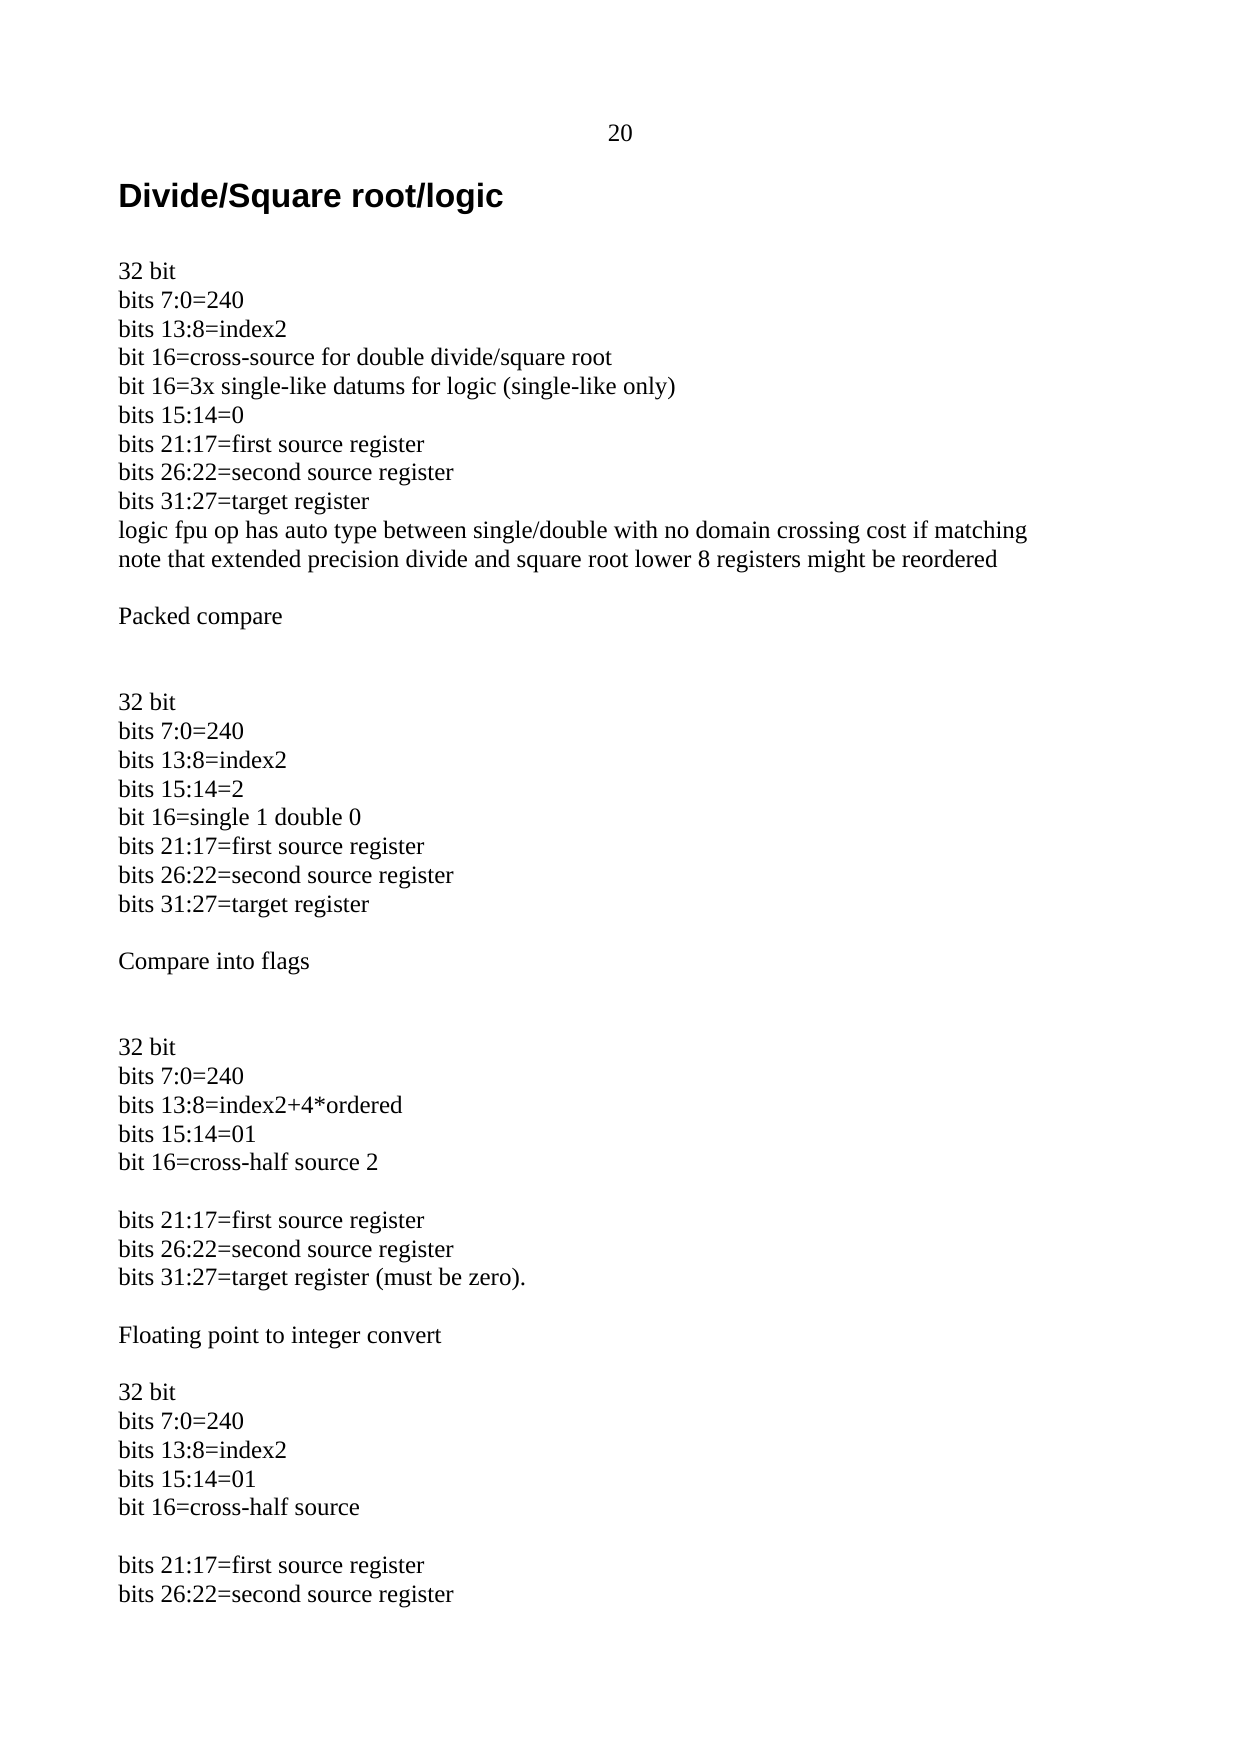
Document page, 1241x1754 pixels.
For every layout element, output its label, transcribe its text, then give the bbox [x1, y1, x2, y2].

text bits 7:0=240 [118, 1406, 1122, 1435]
text 32 bit [118, 687, 1122, 716]
text logic fpu op has auto type between single/double with no domain crossing cost if matching [118, 515, 1122, 544]
text bits 13:8=index2 [118, 1435, 1122, 1464]
text bits 26:22=second source register [118, 1234, 1122, 1262]
text bits 31:27=target register [118, 889, 1122, 917]
text bit 16=cross-half source [118, 1492, 1122, 1521]
text bits 21:17=first source register [118, 831, 1122, 860]
text bits 13:8=index2+4*ordered [118, 1090, 1122, 1119]
text Packed compare [118, 601, 1122, 630]
text bits 31:27=target register [118, 486, 1122, 515]
subtitle Divide/Square root/logic [118, 176, 1122, 215]
text bits 15:14=2 [118, 774, 1122, 802]
text bit 16=cross-source for double divide/square root [118, 342, 1122, 371]
text bits 31:27=target register (must be zero). [118, 1262, 1122, 1291]
text bit 16=cross-half source 2 [118, 1147, 1122, 1176]
text bits 21:17=first source register [118, 1205, 1122, 1234]
text bit 16=3x single-like datums for logic (single-like only) [118, 371, 1122, 400]
text bits 13:8=index2 [118, 314, 1122, 342]
text bits 7:0=240 [118, 1061, 1122, 1090]
text Compare into flags [118, 946, 1122, 975]
text bits 26:22=second source register [118, 1579, 1122, 1607]
text bits 7:0=240 [118, 285, 1122, 314]
text 32 bit [118, 256, 1122, 285]
text note that extended precision divide and square root lower 8 registers might be reordered [118, 544, 1122, 572]
text bits 26:22=second source register [118, 860, 1122, 889]
text bits 13:8=index2 [118, 745, 1122, 774]
text bits 15:14=0 [118, 400, 1122, 429]
text bits 15:14=01 [118, 1119, 1122, 1147]
text bits 21:17=first source register [118, 1550, 1122, 1579]
text bits 21:17=first source register [118, 429, 1122, 457]
text bits 7:0=240 [118, 716, 1122, 745]
text 32 bit [118, 1377, 1122, 1406]
text bits 26:22=second source register [118, 457, 1122, 486]
text 32 bit [118, 1032, 1122, 1061]
text bit 16=single 1 double 0 [118, 802, 1122, 831]
text Floating point to integer convert [118, 1320, 1122, 1349]
text bits 15:14=01 [118, 1464, 1122, 1492]
